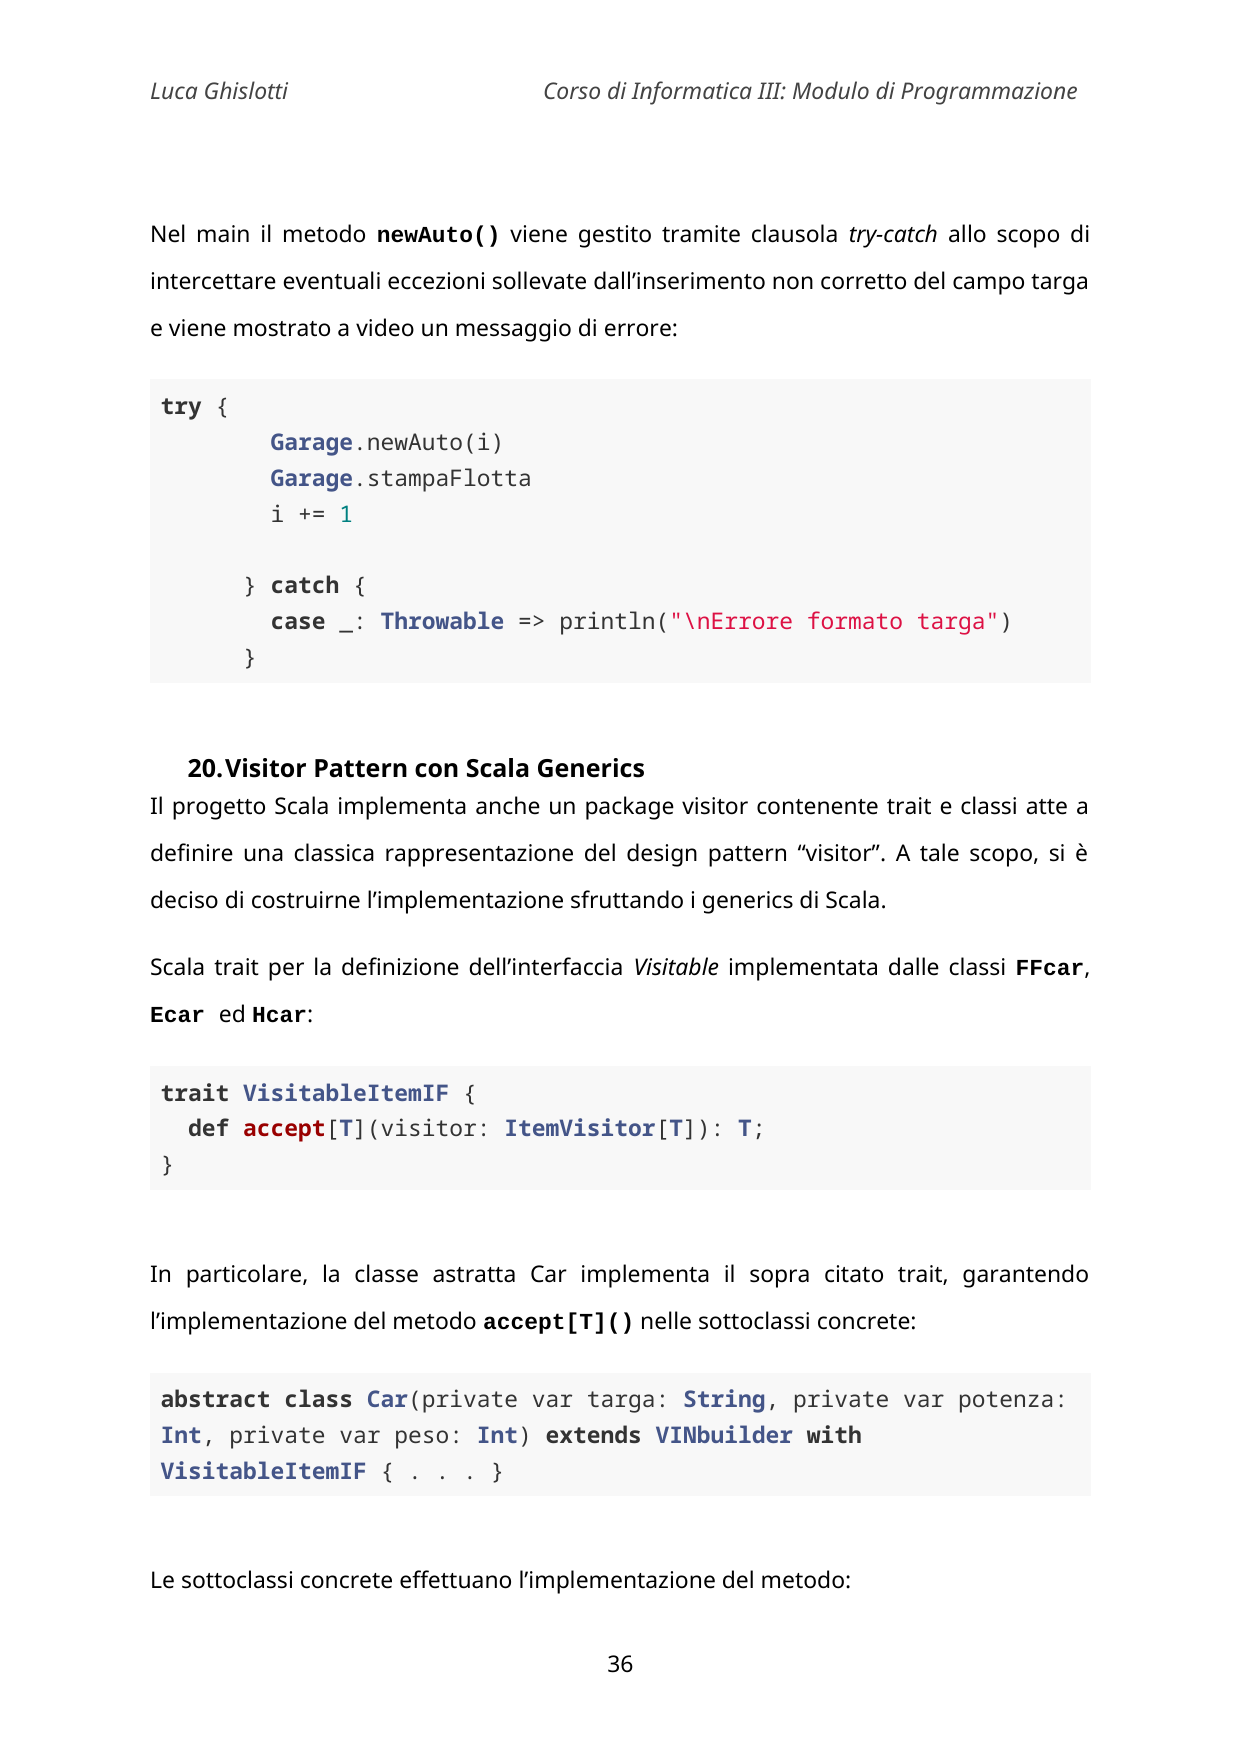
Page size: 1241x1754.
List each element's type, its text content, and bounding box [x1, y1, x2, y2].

table_header abstract class Car(private var targa: String, private var potenza: Int, private var peso: Int) extends VINbuilder with VisitableItemIF { . . . } [150, 1373, 1091, 1496]
text Scala trait per la definizione dell’interfaccia Visitable implementata dalle classi FFcar, Ecar ed Hcar: [150, 951, 1090, 1029]
text Il progetto Scala implementa anche un package visitor contenente trait e classi atte a definire una classica rappresentazione del design pattern “visitor”. A tale scopo, si è deciso di costruirne l’implementazione sfruttando i generics di Scala. [150, 790, 1090, 915]
subtitle Visitor Pattern con Scala Generics [187, 751, 1090, 785]
text Nel main il metodo newAuto() viene gestito tramite clausola try-catch allo scopo di intercettare eventuali eccezioni sollevate dall’inserimento non corretto del campo targa e viene mostrato a video un messaggio di errore: [150, 218, 1090, 343]
table_header trait VisitableItemIF { def accept[T](visitor: ItemVisitor[T]): T; } [150, 1066, 1091, 1190]
text In particolare, la classe astratta Car implementa il sopra citato trait, garantendo l’implementazione del metodo accept[T]() nelle sottoclassi concrete: [150, 1258, 1090, 1336]
table_header try { Garage.newAuto(i) Garage.stampaFlotta i += 1 } catch { case _: Throwable => println("\nErrore formato targa") } [150, 379, 1091, 683]
text Le sottoclassi concrete effettuano l’implementazione del metodo: [150, 1564, 1090, 1595]
